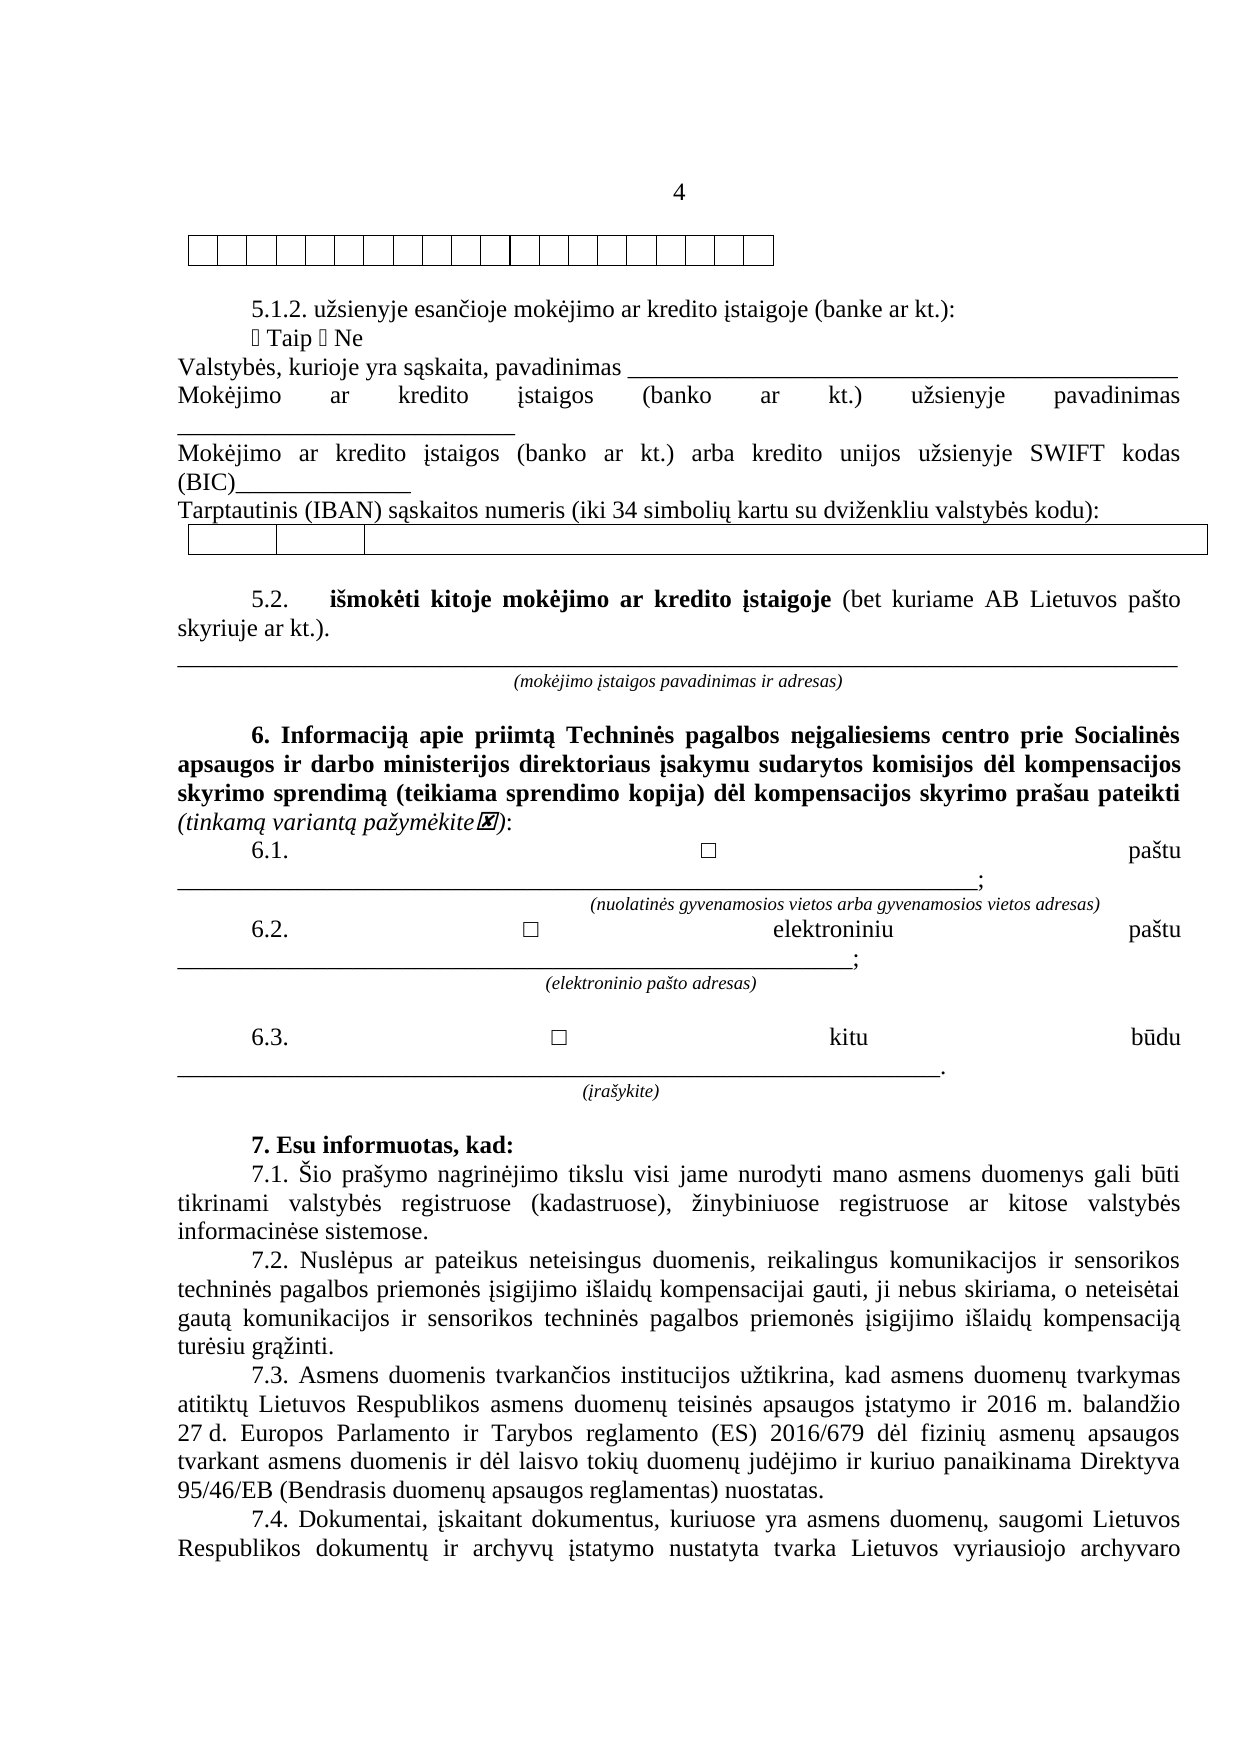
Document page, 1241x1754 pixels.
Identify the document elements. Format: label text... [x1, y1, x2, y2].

text 7. Esu informuotas, kad: [177, 1130, 1181, 1159]
table_header [394, 236, 422, 264]
text (mokėjimo įstaigos pavadinimas ir adresas) [177, 670, 1181, 692]
text 6.3. □ kitu būdu _____________________________________________________________. [177, 1022, 1181, 1080]
text 5.1.2. užsienyje esančioje mokėjimo ar kredito įstaigoje (banke ar kt.): [177, 294, 1181, 323]
table_header [540, 236, 568, 264]
table_header [306, 236, 334, 264]
text 7.2. Nuslėpus ar pateikus neteisingus duomenis, reikalingus komunikacijos ir sensorikos techninės pagalbos priemonės įsigijimo išlaidų kompensacijai gauti, ji nebus skiriama, o neteisėtai gautą komunikacijos ir sensorikos techninės pagalbos priemonės įsigijimo išlaidų kompensaciją turėsiu grąžinti. [177, 1245, 1181, 1360]
text Valstybės, kurioje yra sąskaita, pavadinimas ____________________________________________ [177, 352, 1181, 381]
table_header [686, 236, 714, 264]
text ________________________________________________________________________________ [177, 641, 1181, 670]
text 5.2.  išmokėti kitoje mokėjimo ar kredito įstaigoje (bet kuriame AB Lietuvos pašto skyriuje ar kt.). [177, 584, 1181, 641]
table_header [247, 236, 276, 264]
text 7.4. Dokumentai, įskaitant dokumentus, kuriuose yra asmens duomenų, saugomi Lietuvos Respublikos dokumentų ir archyvų įstatymo nustatyta tvarka Lietuvos vyriausiojo archyvaro [177, 1504, 1181, 1561]
text Mokėjimo ar kredito įstaigos (banko ar kt.) užsienyje pavadinimas ___________________________ [177, 381, 1181, 438]
table_header [657, 236, 685, 264]
text Tarptautinis (IBAN) sąskaitos numeris (iki 34 simbolių kartu su dviženkliu valstybės kodu): [177, 496, 1181, 524]
text (nuolatinės gyvenamosios vietos arba gyvenamosios vietos adresas) [177, 893, 1181, 914]
table_header [335, 236, 363, 264]
text 6.1. □ paštu ________________________________________________________________; [177, 835, 1181, 893]
text (elektroninio pašto adresas) [177, 972, 1181, 993]
table_header [511, 236, 539, 264]
text 7.3. Asmens duomenis tvarkančios institucijos užtikrina, kad asmens duomenų tvarkymas atitiktų Lietuvos Respublikos asmens duomenų teisinės apsaugos įstatymo ir 2016 m. balandžio 27 d. Europos Parlamento ir Tarybos reglamento (ES) 2016/679 dėl fizinių asmenų apsaugos tvarkant asmens duomenis ir dėl laisvo tokių duomenų judėjimo ir kuriuo panaikinama Direktyva 95/46/EB (Bendrasis duomenų apsaugos reglamentas) nuostatas. [177, 1360, 1181, 1504]
table_header [423, 236, 451, 264]
text 7.1. Šio prašymo nagrinėjimo tikslu visi jame nurodyti mano asmens duomenys gali būti tikrinami valstybės registruose (kadastruose), žinybiniuose registruose ar kitose valstybės informacinėse sistemose. [177, 1159, 1181, 1245]
table_header [744, 236, 773, 264]
table_header [277, 525, 364, 554]
table_header [715, 236, 743, 264]
table_header [452, 236, 480, 264]
table_header [569, 236, 597, 264]
text (įrašykite) [447, 1080, 1181, 1101]
table_header [598, 236, 626, 264]
table_header [364, 236, 393, 264]
text Mokėjimo ar kredito įstaigos (banko ar kt.) arba kredito unijos užsienyje SWIFT kodas (BIC)______________ [177, 438, 1181, 496]
text 6. Informaciją apie priimtą Techninės pagalbos neįgaliesiems centro prie Socialinės apsaugos ir darbo ministerijos direktoriaus įsakymu sudarytos komisijos dėl kompensacijos skyrimo sprendimą (teikiama sprendimo kopija) dėl kompensacijos skyrimo prašau pateikti (tinkamą variantą pažymėkite): [177, 720, 1181, 835]
text 6.2. □ elektroniniu paštu ______________________________________________________; [177, 914, 1181, 972]
table_header [218, 236, 246, 264]
table_header [481, 236, 509, 264]
table_header [277, 236, 305, 264]
table_header [627, 236, 656, 264]
table_header [189, 525, 276, 554]
text  Taip  Ne [177, 323, 1181, 352]
table_header [189, 236, 217, 264]
table_header [365, 525, 1207, 554]
